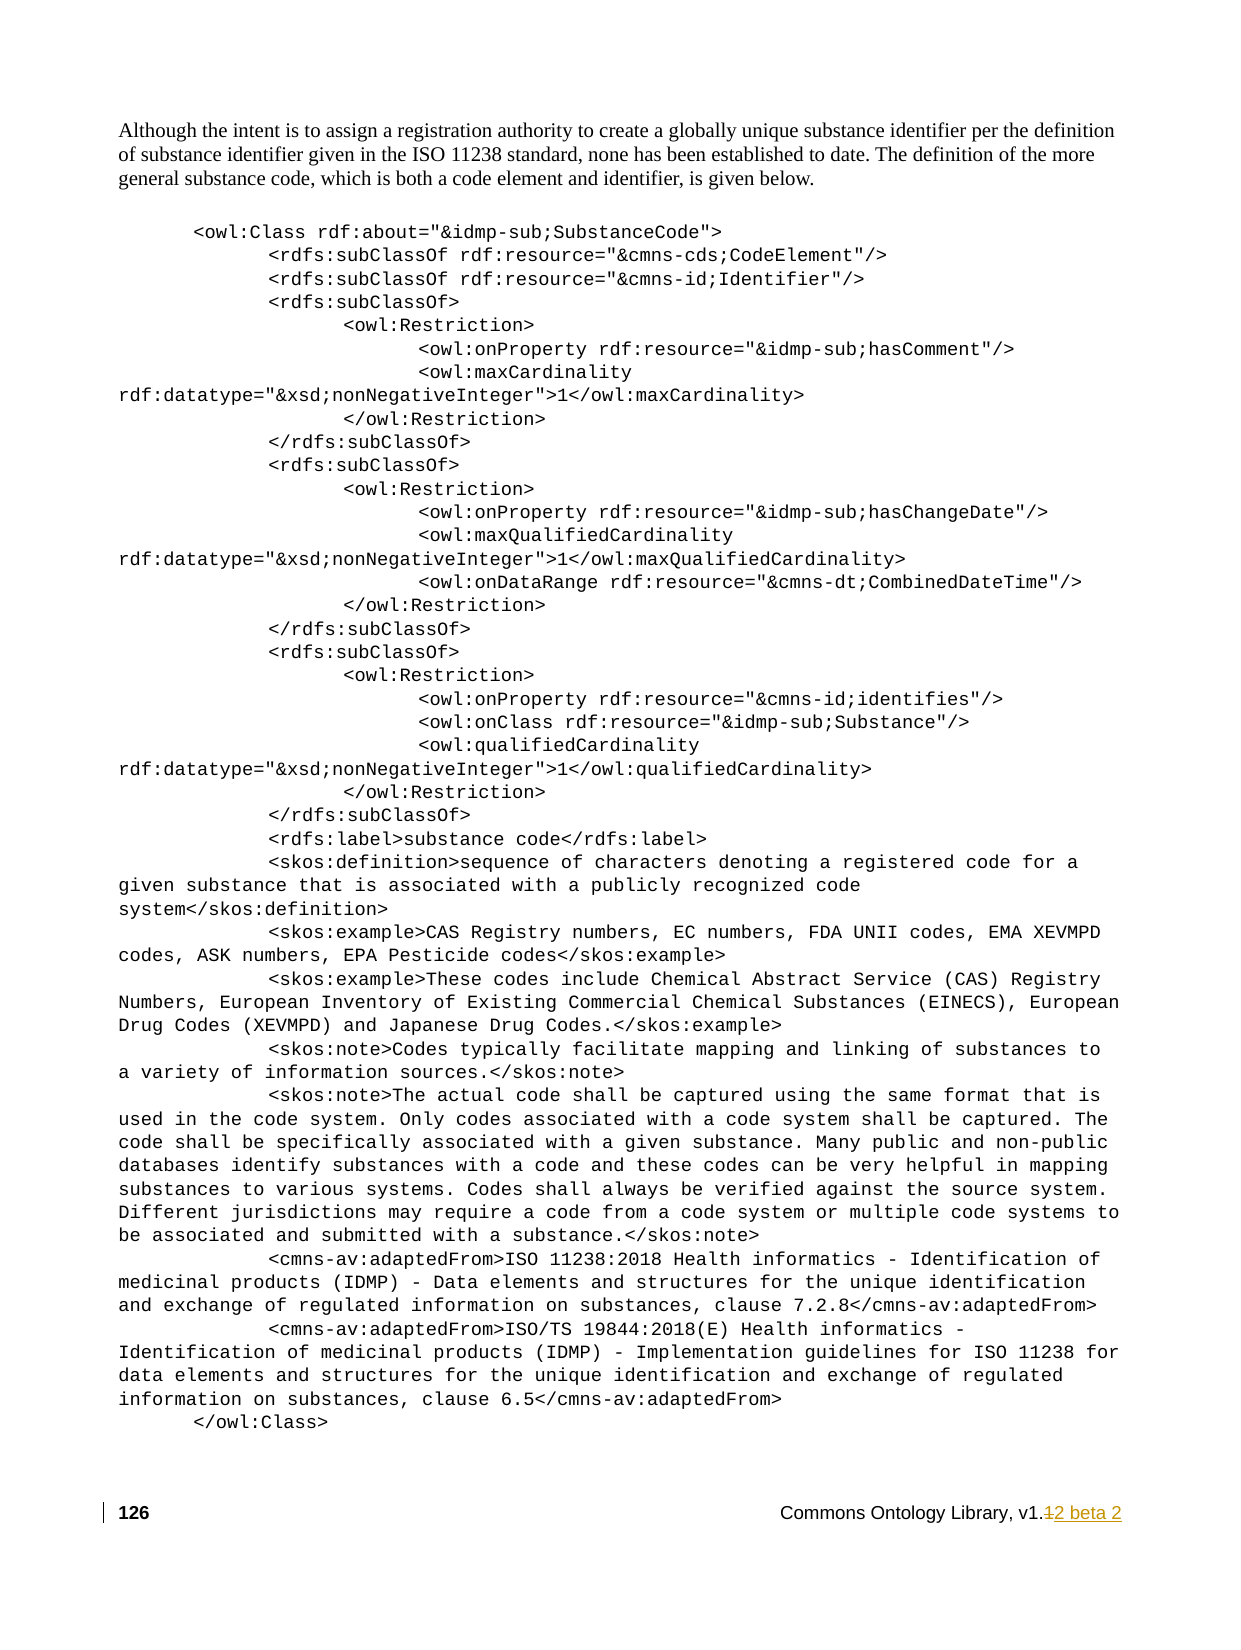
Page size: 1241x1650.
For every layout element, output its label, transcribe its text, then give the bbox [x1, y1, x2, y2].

text <owl:maxCardinality rdf:datatype="&xsd;nonNegativeInteger">1</owl:maxCardinality> [118, 363, 1122, 407]
text <skos:definition>sequence of characters denoting a registered code for a given substance that is associated with a publicly recognized code system</skos:definition> [118, 853, 1122, 921]
text <rdfs:subClassOf rdf:resource="&cmns-id;Identifier"/> [118, 269, 1122, 291]
text <owl:onClass rdf:resource="&idmp-sub;Substance"/> [118, 713, 1122, 734]
text <owl:maxQualifiedCardinality rdf:datatype="&xsd;nonNegativeInteger">1</owl:maxQualifiedCardinality> [118, 526, 1122, 571]
text </owl:Restriction> [118, 409, 1122, 431]
text <skos:example>CAS Registry numbers, EC numbers, FDA UNII codes, EMA XEVMPD codes, ASK numbers, EPA Pesticide codes</skos:example> [118, 923, 1122, 967]
text </owl:Restriction> [118, 783, 1122, 804]
text <rdfs:subClassOf> [118, 293, 1122, 314]
text <owl:Class rdf:about="&idmp-sub;SubstanceCode"> [118, 223, 1122, 244]
text <skos:note>The actual code shall be captured using the same format that is used in the code system. Only codes associated with a code system shall be captured. The code shall be specifically associated with a given substance. Many public and non-public databases identify substances with a code and these codes can be very helpful in mapping substances to various systems. Codes shall always be verified against the source system. Different jurisdictions may require a code from a code system or multiple code systems to be associated and submitted with a substance.</skos:note> [118, 1086, 1122, 1247]
text <skos:example>These codes include Chemical Abstract Service (CAS) Registry Numbers, European Inventory of Existing Commercial Chemical Substances (EINECS), European Drug Codes (XEVMPD) and Japanese Drug Codes.</skos:example> [118, 969, 1122, 1037]
text <owl:onProperty rdf:resource="&cmns-id;identifies"/> [118, 689, 1122, 711]
text <rdfs:subClassOf rdf:resource="&cmns-cds;CodeElement"/> [118, 246, 1122, 267]
text <skos:note>Codes typically facilitate mapping and linking of substances to a variety of information sources.</skos:note> [118, 1039, 1122, 1084]
text </rdfs:subClassOf> [118, 619, 1122, 641]
text <rdfs:subClassOf> [118, 456, 1122, 477]
text Although the intent is to assign a registration authority to create a globally unique substance identifier per the definition of substance identifier given in the ISO 11238 standard, none has been established to date. The definition of the more general substance code, which is both a code element and identifier, is given below. [118, 118, 1122, 190]
text <cmns-av:adaptedFrom>ISO/TS 19844:2018(E) Health informatics - Identification of medicinal products (IDMP) - Implementation guidelines for ISO 11238 for data elements and structures for the unique identification and exchange of regulated information on substances, clause 6.5</cmns-av:adaptedFrom> [118, 1319, 1122, 1411]
text <cmns-av:adaptedFrom>ISO 11238:2018 Health informatics - Identification of medicinal products (IDMP) - Data elements and structures for the unique identification and exchange of regulated information on substances, clause 7.2.8</cmns-av:adaptedFrom> [118, 1249, 1122, 1317]
text <owl:onProperty rdf:resource="&idmp-sub;hasChangeDate"/> [118, 503, 1122, 524]
text <rdfs:label>substance code</rdfs:label> [118, 829, 1122, 851]
text <owl:Restriction> [118, 479, 1122, 501]
text <owl:Restriction> [118, 316, 1122, 337]
text </owl:Class> [118, 1413, 1122, 1434]
text <rdfs:subClassOf> [118, 643, 1122, 664]
text </rdfs:subClassOf> [118, 806, 1122, 827]
text <owl:Restriction> [118, 666, 1122, 687]
text </rdfs:subClassOf> [118, 433, 1122, 454]
text <owl:onProperty rdf:resource="&idmp-sub;hasComment"/> [118, 339, 1122, 361]
text <owl:onDataRange rdf:resource="&cmns-dt;CombinedDateTime"/> [118, 573, 1122, 594]
text <owl:qualifiedCardinality rdf:datatype="&xsd;nonNegativeInteger">1</owl:qualifiedCardinality> [118, 736, 1122, 781]
text </owl:Restriction> [118, 596, 1122, 617]
